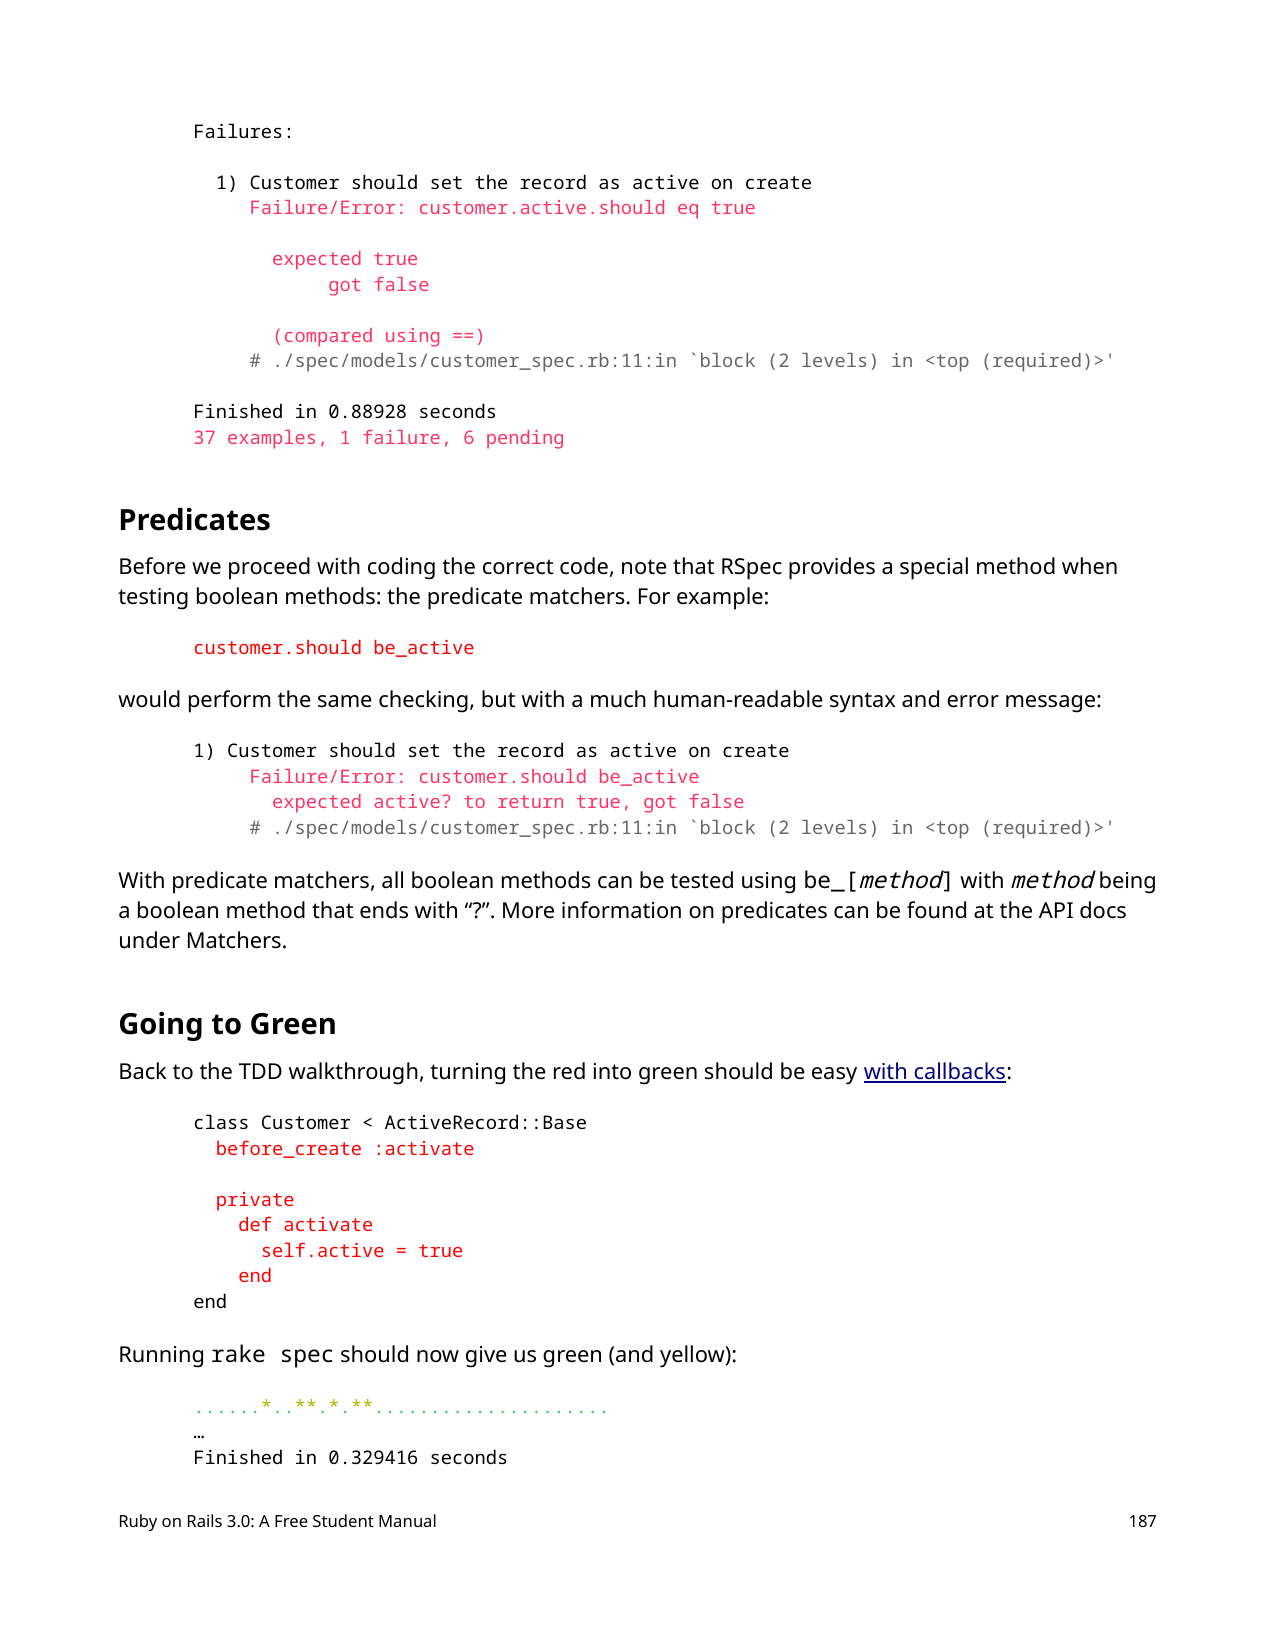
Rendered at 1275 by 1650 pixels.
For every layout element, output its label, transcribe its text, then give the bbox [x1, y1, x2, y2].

text class Customer < ActiveRecord::Base before_create :activate private def activate self.active = true end end [193, 1109, 1157, 1314]
text Before we proceed with coding the correct code, note that RSpec provides a special method when testing boolean methods: the predicate matchers. For example: [118, 551, 1157, 611]
text would perform the same checking, but with a much human-readable syntax and error message: [118, 684, 1157, 714]
text With predicate matchers, all boolean methods can be tested using be_[method] with method being a boolean method that ends with “?”. More information on predicates can be found at the API docs under Matchers. [118, 864, 1157, 955]
text Running rake spec should now give us green (and yellow): [118, 1338, 1157, 1369]
text customer.should be_active [193, 634, 1157, 660]
text Back to the TDD walkthrough, turning the red into green should be easy with callbacks: [118, 1056, 1157, 1086]
subtitle Predicates [118, 499, 1157, 538]
text Failures: 1) Customer should set the record as active on create Failure/Error: customer.active.should eq true expected true got false (compared using ==) # ./spec/models/customer_spec.rb:11:in `block (2 levels) in <top (required)>' Finished in 0.88928 seconds 37 examples, 1 failure, 6 pending [193, 118, 1157, 450]
text ......*..**.*.**..................... … Finished in 0.329416 seconds [193, 1393, 1157, 1469]
subtitle Going to Green [118, 1004, 1157, 1043]
text 1) Customer should set the record as active on create Failure/Error: customer.should be_active expected active? to return true, got false # ./spec/models/customer_spec.rb:11:in `block (2 levels) in <top (required)>' [193, 738, 1157, 840]
